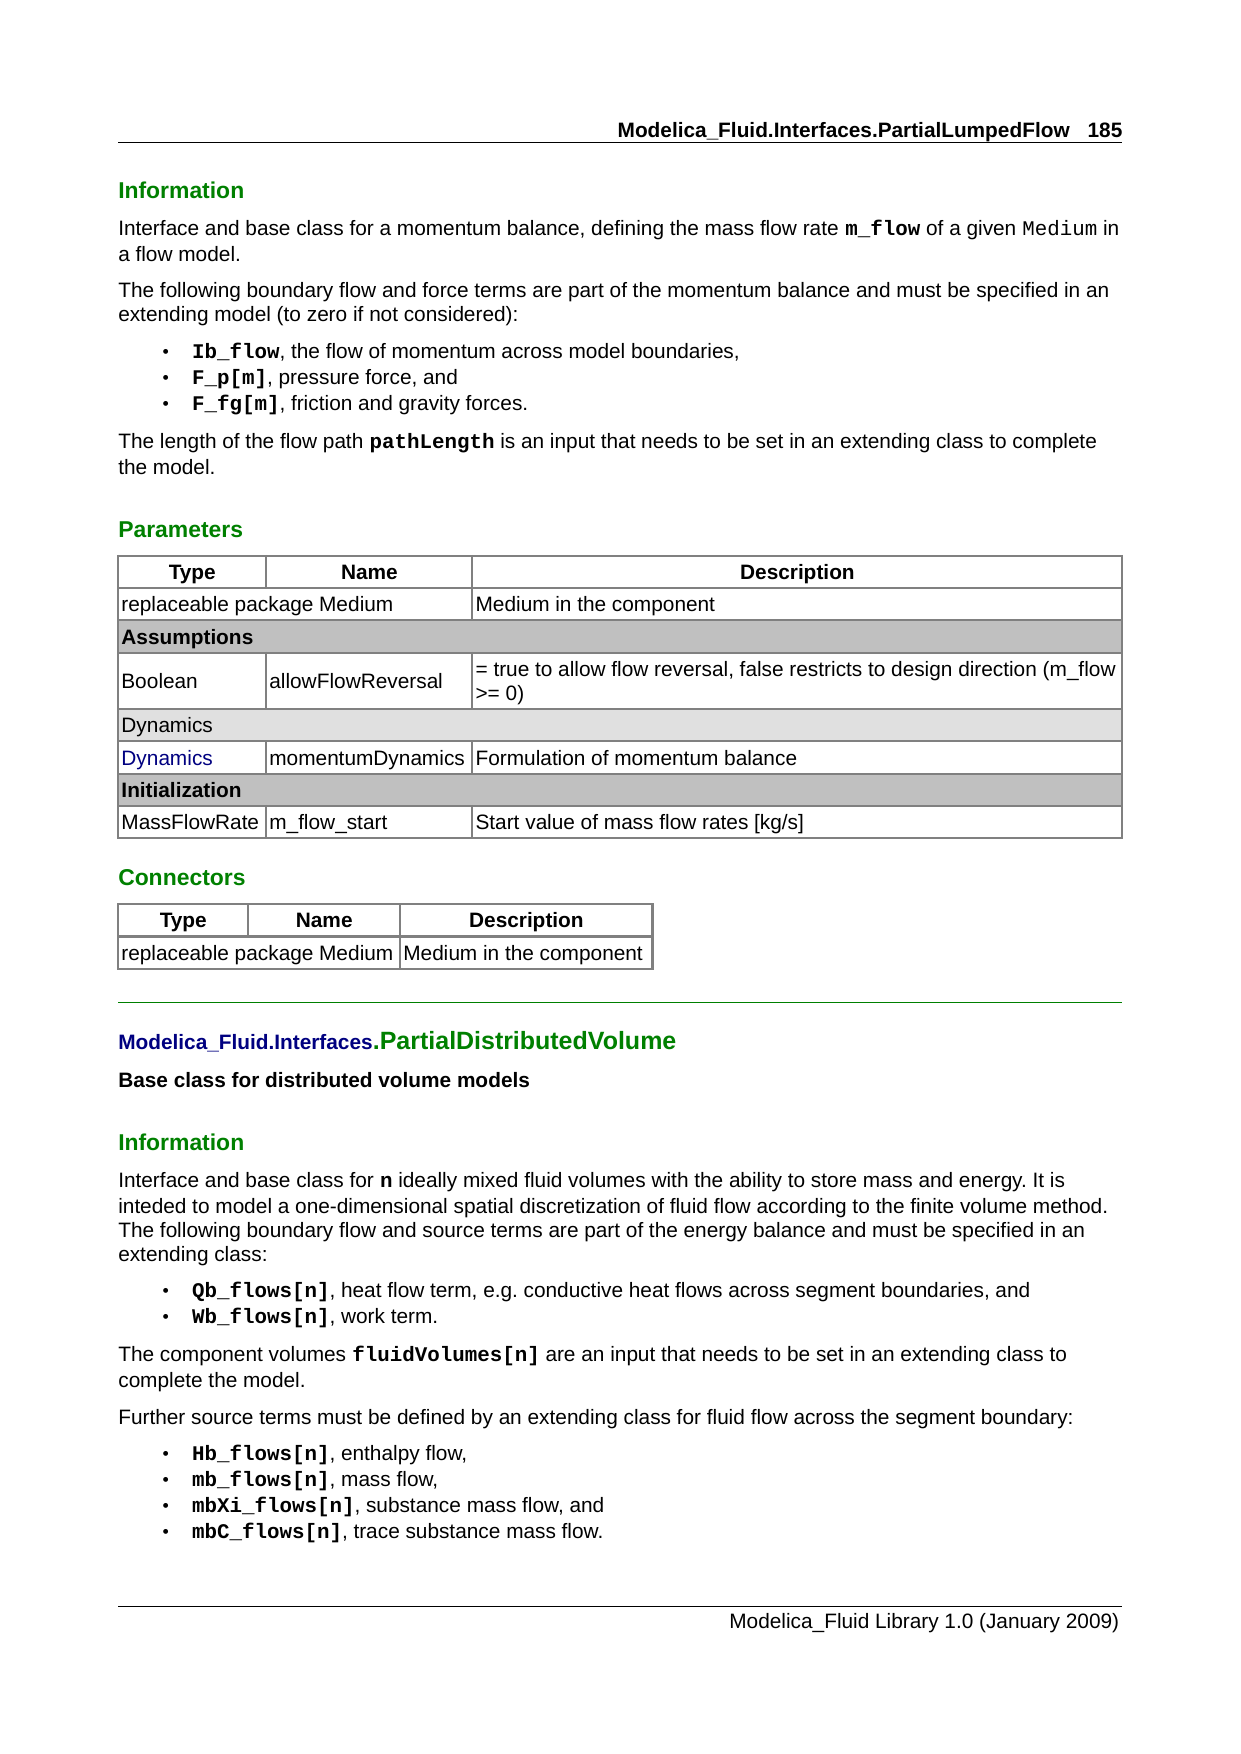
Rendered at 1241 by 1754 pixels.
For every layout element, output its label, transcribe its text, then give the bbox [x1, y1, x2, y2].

list Qb_flows[n], heat flow term, e.g. conductive heat flows across segment boundaries, and [162, 1278, 1122, 1304]
table_cell Initialization [119, 775, 1121, 805]
table_header Name [249, 905, 399, 935]
table_cell = true to allow flow reversal, false restricts to design direction (m_flow >= 0) [473, 654, 1121, 708]
table_header Description [401, 905, 651, 935]
list F_p[m], pressure force, and [162, 364, 1122, 390]
text Base class for distributed volume models [118, 1067, 1122, 1091]
table_header Type [119, 557, 265, 587]
table_cell Medium in the component [473, 589, 1121, 619]
table_cell replaceable package Medium [119, 938, 399, 968]
subtitle Modelica_Fluid.Interfaces.PartialDistributedVolume [118, 1026, 1122, 1055]
table_cell momentumDynamics [267, 742, 471, 772]
table_cell Dynamics [119, 710, 1121, 740]
list mbC_flows[n], trace substance mass flow. [162, 1518, 1122, 1544]
text The component volumes fluidVolumes[n] are an input that needs to be set in an extending class to complete the model. [118, 1342, 1122, 1392]
list Ib_flow, the flow of momentum across model boundaries, [162, 339, 1122, 364]
table_cell Start value of mass flow rates [kg/s] [473, 807, 1121, 837]
table_cell Assumptions [119, 621, 1121, 652]
table_cell Formulation of momentum balance [473, 742, 1121, 772]
table_cell MassFlowRate [119, 807, 265, 837]
list mbXi_flows[n], substance mass flow, and [162, 1493, 1122, 1518]
table_header Description [473, 557, 1121, 587]
text The following boundary flow and force terms are part of the momentum balance and must be specified in an extending model (to zero if not considered): [118, 278, 1122, 326]
table_cell allowFlowReversal [267, 654, 471, 708]
list Hb_flows[n], enthalpy flow, [162, 1441, 1122, 1467]
subtitle Information [118, 1129, 1122, 1155]
table_cell Dynamics [119, 742, 265, 772]
subtitle Parameters [118, 516, 1122, 542]
text Further source terms must be defined by an extending class for fluid flow across the segment boundary: [118, 1404, 1122, 1428]
list Wb_flows[n], work term. [162, 1304, 1122, 1330]
table_cell Boolean [119, 654, 265, 708]
table_cell Medium in the component [401, 938, 651, 968]
text Interface and base class for a momentum balance, defining the mass flow rate m_flow of a given Medium in a flow model. [118, 216, 1122, 266]
text The length of the flow path pathLength is an input that needs to be set in an extending class to complete the model. [118, 429, 1122, 478]
table_cell m_flow_start [267, 807, 471, 837]
table_header Type [119, 905, 247, 935]
table_header Name [267, 557, 471, 587]
subtitle Connectors [118, 864, 1122, 891]
subtitle Information [118, 177, 1122, 203]
list mb_flows[n], mass flow, [162, 1467, 1122, 1493]
text Interface and base class for n ideally mixed fluid volumes with the ability to store mass and energy. It is inteded to model a one-dimensional spatial discretization of fluid flow according to the finite volume method. The following boundary flow and source terms are part of the energy balance and must be specified in an extending class: [118, 1168, 1122, 1266]
list F_fg[m], friction and gravity forces. [162, 390, 1122, 416]
table_cell replaceable package Medium [119, 589, 471, 619]
